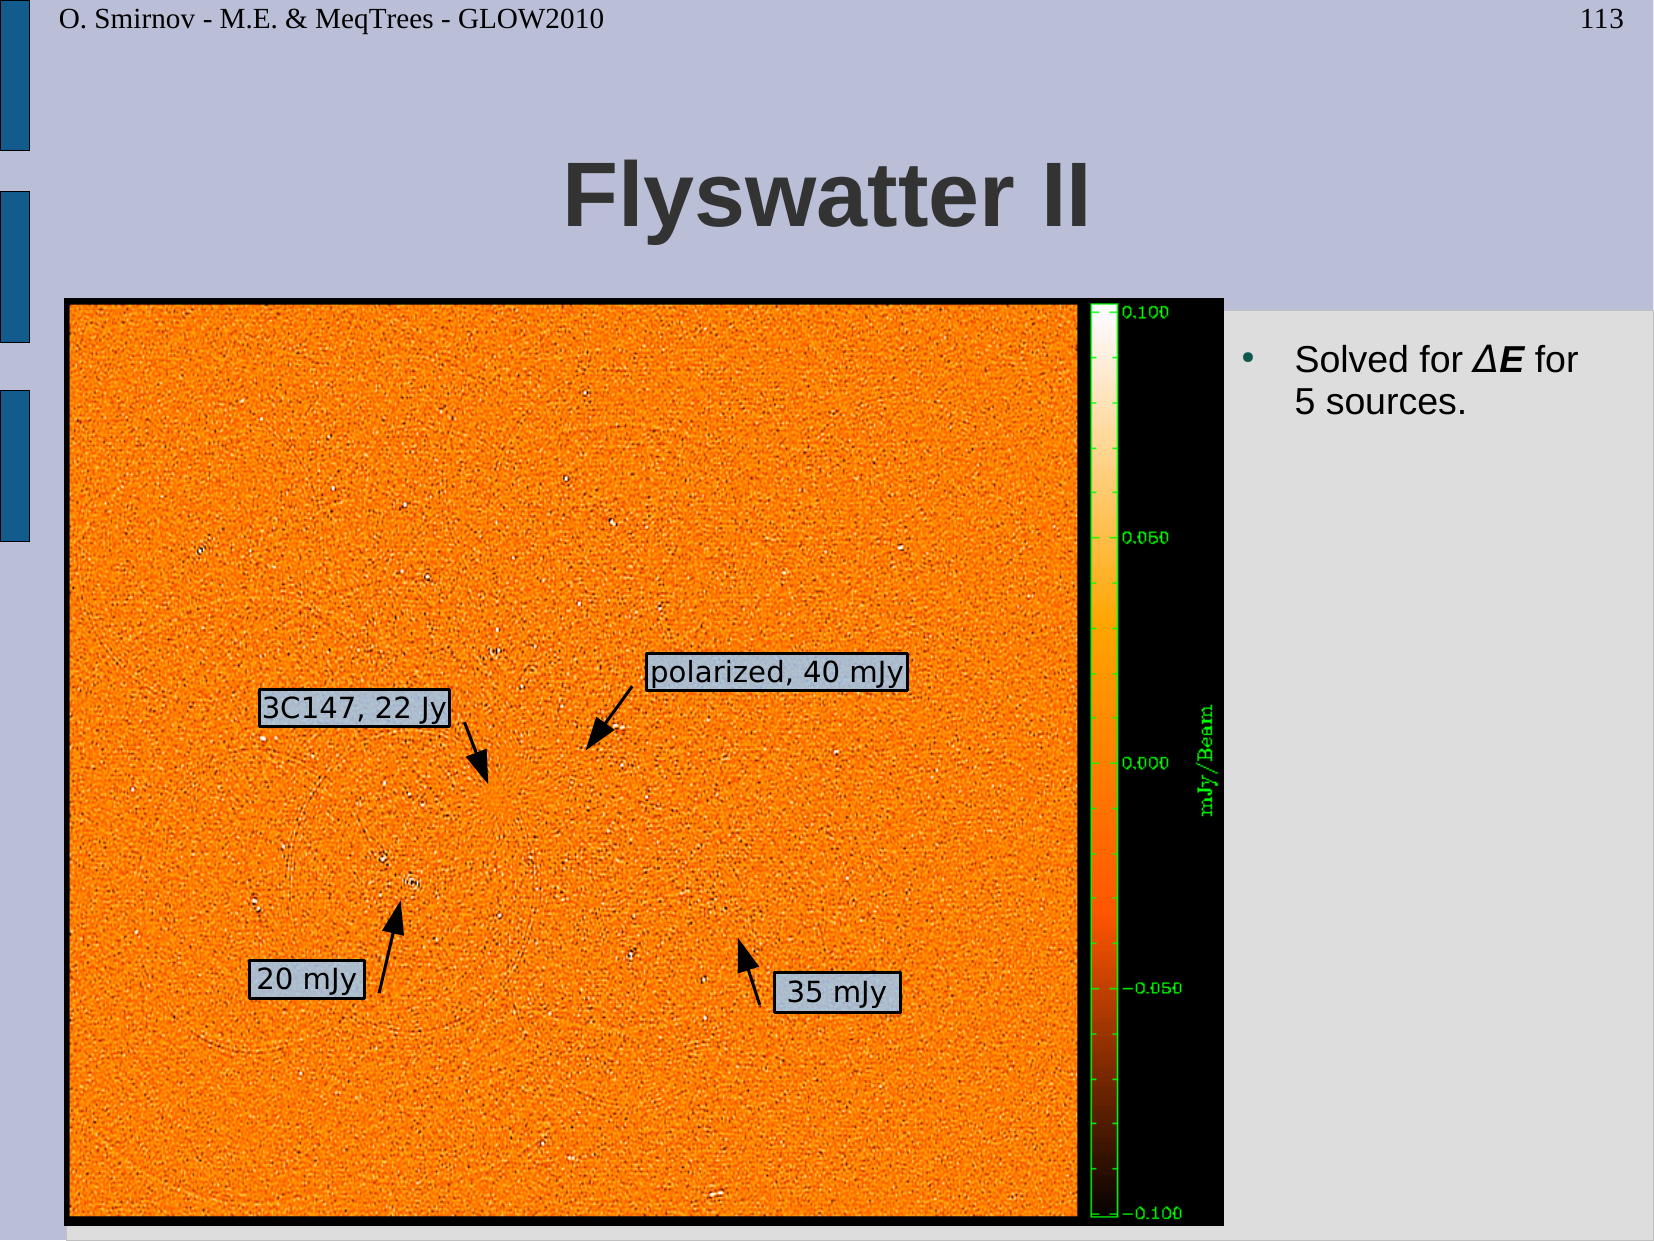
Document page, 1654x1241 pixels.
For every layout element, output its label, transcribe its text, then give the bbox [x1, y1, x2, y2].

text_box 20 mJy [249, 960, 364, 998]
title Flyswatter II [121, 91, 1534, 299]
list Solved for ΔE for 5 sources. [1223, 337, 1654, 1163]
picture [64, 298, 1224, 1226]
text_box polarized, 40 mJy [647, 654, 907, 691]
text_box 35 mJy [774, 972, 900, 1013]
text_box 3C147, 22 Jy [259, 690, 450, 727]
